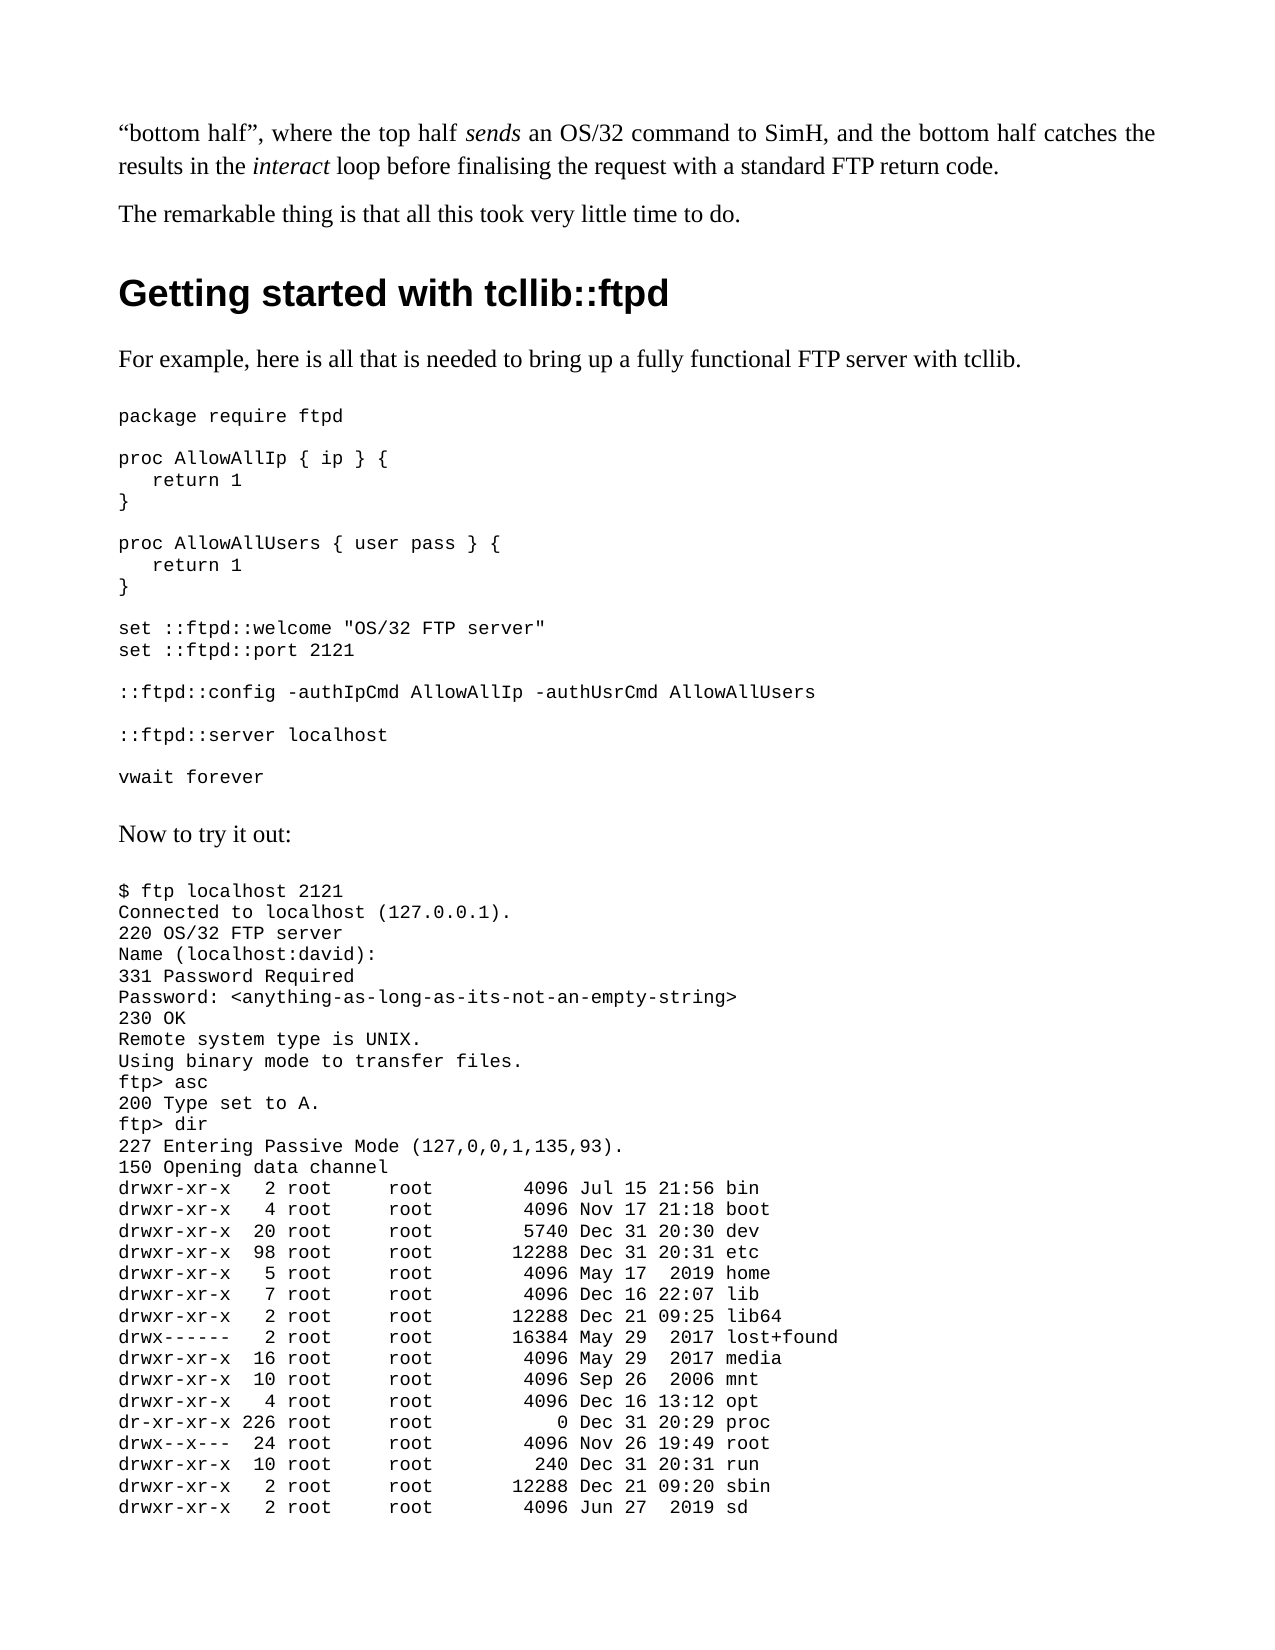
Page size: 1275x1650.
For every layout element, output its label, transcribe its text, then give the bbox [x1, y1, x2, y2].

text drwxr-xr-x 98 root root 12288 Dec 31 20:31 etc [118, 1243, 1157, 1264]
text drwxr-xr-x 2 root root 12288 Dec 21 09:20 sbin [118, 1476, 1157, 1498]
text drwxr-xr-x 4 root root 4096 Dec 16 13:12 opt [118, 1391, 1157, 1413]
text set ::ftpd::port 2121 [118, 640, 1157, 662]
text 227 Entering Passive Mode (127,0,0,1,135,93). [118, 1136, 1157, 1158]
text drwxr-xr-x 20 root root 5740 Dec 31 20:30 dev [118, 1221, 1157, 1243]
text ::ftpd::server localhost [118, 725, 1157, 747]
text drwxr-xr-x 10 root root 240 Dec 31 20:31 run [118, 1455, 1157, 1476]
text drwxr-xr-x 5 root root 4096 May 17 2019 home [118, 1264, 1157, 1285]
text Name (localhost:david): [118, 945, 1157, 966]
text Remote system type is UNIX. [118, 1030, 1157, 1051]
text 220 OS/32 FTP server [118, 924, 1157, 945]
text Connected to localhost (127.0.0.1). [118, 903, 1157, 924]
text drwxr-xr-x 2 root root 4096 Jun 27 2019 sd [118, 1498, 1157, 1519]
text drwxr-xr-x 4 root root 4096 Nov 17 21:18 boot [118, 1200, 1157, 1221]
text vwait forever [118, 768, 1157, 789]
text 230 OK [118, 1009, 1157, 1030]
text ftp> asc [118, 1073, 1157, 1094]
text return 1 [118, 470, 1157, 492]
text The remarkable thing is that all this took very little time to do. [118, 199, 1157, 227]
text drwxr-xr-x 7 root root 4096 Dec 16 22:07 lib [118, 1285, 1157, 1306]
text } [118, 577, 1157, 598]
text drwxr-xr-x 10 root root 4096 Sep 26 2006 mnt [118, 1370, 1157, 1391]
text drwx--x--- 24 root root 4096 Nov 26 19:49 root [118, 1434, 1157, 1455]
text Password: <anything-as-long-as-its-not-an-empty-string> [118, 988, 1157, 1009]
text “bottom half”, where the top half sends an OS/32 command to SimH, and the bottom half catches the results in the interact loop before finalising the request with a standard FTP return code. [118, 118, 1157, 180]
text proc AllowAllUsers { user pass } { [118, 534, 1157, 555]
text $ ftp localhost 2121 [118, 881, 1157, 903]
text Now to try it out: [118, 819, 1157, 847]
text drwxr-xr-x 2 root root 12288 Dec 21 09:25 lib64 [118, 1306, 1157, 1328]
text ftp> dir [118, 1115, 1157, 1136]
text drwx------ 2 root root 16384 May 29 2017 lost+found [118, 1328, 1157, 1349]
text dr-xr-xr-x 226 root root 0 Dec 31 20:29 proc [118, 1413, 1157, 1434]
text Using binary mode to transfer files. [118, 1051, 1157, 1073]
text package require ftpd [118, 407, 1157, 428]
text set ::ftpd::welcome "OS/32 FTP server" [118, 619, 1157, 640]
subtitle Getting started with tcllib::ftpd [118, 271, 1157, 315]
text 150 Opening data channel [118, 1158, 1157, 1179]
text For example, here is all that is needed to bring up a fully functional FTP server with tcllib. [118, 344, 1157, 373]
text 331 Password Required [118, 966, 1157, 988]
text drwxr-xr-x 16 root root 4096 May 29 2017 media [118, 1349, 1157, 1370]
text drwxr-xr-x 2 root root 4096 Jul 15 21:56 bin [118, 1179, 1157, 1200]
text proc AllowAllIp { ip } { [118, 449, 1157, 470]
text } [118, 492, 1157, 513]
text 200 Type set to A. [118, 1094, 1157, 1115]
text ::ftpd::config -authIpCmd AllowAllIp -authUsrCmd AllowAllUsers [118, 683, 1157, 704]
text return 1 [118, 555, 1157, 577]
